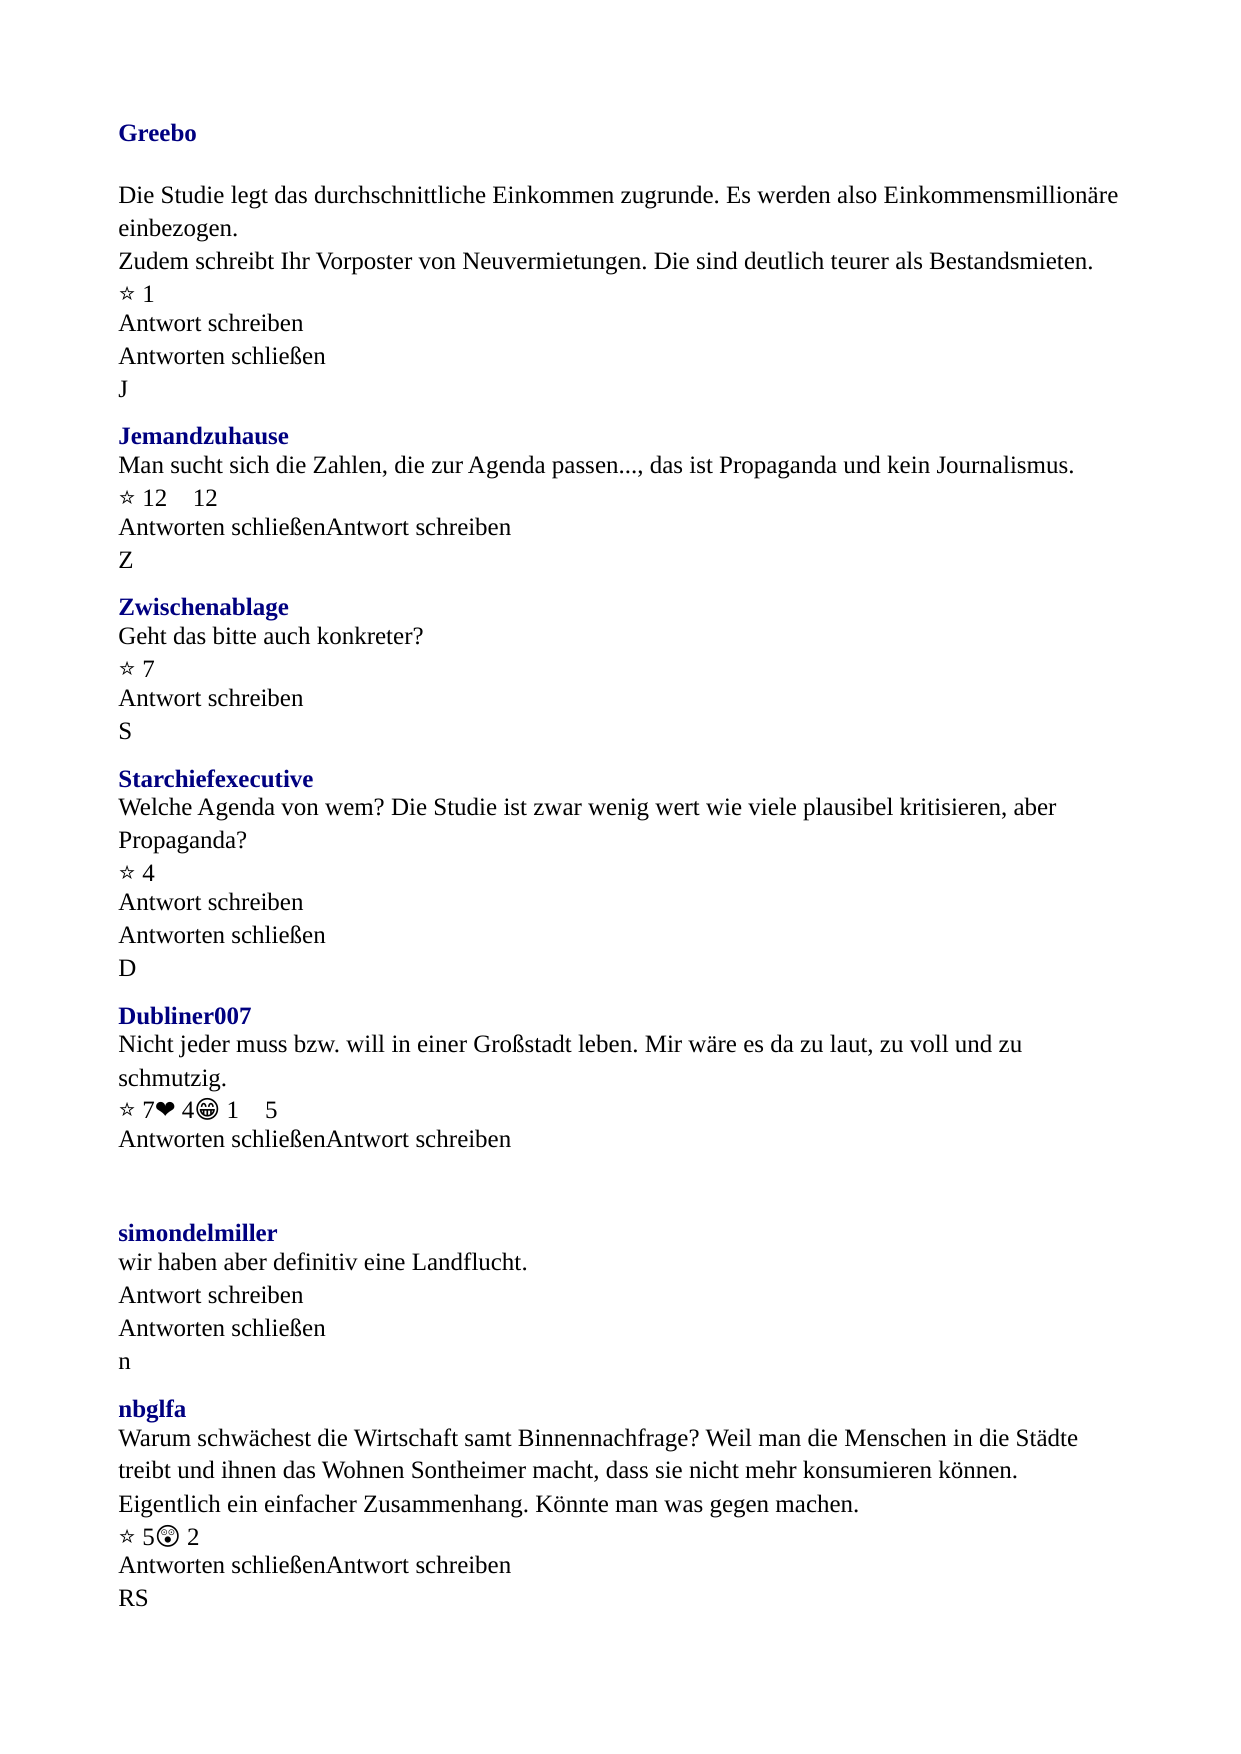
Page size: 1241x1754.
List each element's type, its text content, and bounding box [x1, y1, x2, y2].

text ⭐️ 12🤨 12 [118, 483, 1122, 512]
subtitle Dubliner007 [118, 1001, 1122, 1029]
text ⭐️ 5😲 2 [118, 1522, 1122, 1550]
text Warum schwächest die Wirtschaft samt Binnennachfrage? Weil man die Menschen in die Städte treibt und ihnen das Wohnen Sontheimer macht, dass sie nicht mehr konsumieren können. Eigentlich ein einfacher Zusammenhang. Könnte man was gegen machen. [118, 1423, 1122, 1517]
text S [118, 716, 1122, 745]
text ⭐️ 1 [118, 279, 1122, 308]
text D [118, 953, 1122, 982]
text ⭐️ 7❤️ 4😁 1🤨 5 [118, 1096, 1122, 1124]
text Man sucht sich die Zahlen, die zur Agenda passen..., das ist Propaganda und kein Journalismus. [118, 450, 1122, 479]
subtitle nbglfa [118, 1394, 1122, 1423]
text Antworten schließen [118, 341, 1122, 369]
text ⭐️ 7 [118, 654, 1122, 683]
text J [118, 374, 1122, 402]
text Die Studie legt das durchschnittliche Einkommen zugrunde. Es werden also Einkommensmillionäre einbezogen. [118, 180, 1122, 242]
text Antworten schließenAntwort schreiben [118, 1550, 1122, 1579]
subtitle Jemandzuhause [118, 421, 1122, 450]
text Nicht jeder muss bzw. will in einer Großstadt leben. Mir wäre es da zu laut, zu voll und zu schmutzig. [118, 1029, 1122, 1091]
text Zudem schreibt Ihr Vorposter von Neuvermietungen. Die sind deutlich teurer als Bestandsmieten. [118, 246, 1122, 275]
text Antwort schreiben [118, 1280, 1122, 1309]
text Antwort schreiben [118, 308, 1122, 336]
text n [118, 1346, 1122, 1375]
text Antworten schließenAntwort schreiben [118, 512, 1122, 541]
text Geht das bitte auch konkreter? [118, 621, 1122, 650]
text Antworten schließen [118, 920, 1122, 949]
text Z [118, 545, 1122, 574]
text Antworten schließenAntwort schreiben [118, 1124, 1122, 1153]
subtitle Zwischenablage [118, 592, 1122, 621]
text Antwort schreiben [118, 683, 1122, 712]
text Antwort schreiben [118, 887, 1122, 916]
text ⭐️ 4 [118, 858, 1122, 887]
subtitle simondelmiller [118, 1218, 1122, 1247]
text wir haben aber definitiv eine Landflucht. [118, 1247, 1122, 1276]
text Welche Agenda von wem? Die Studie ist zwar wenig wert wie viele plausibel kritisieren, aber Propaganda? [118, 792, 1122, 854]
subtitle Greebo [118, 118, 1122, 147]
text RS [118, 1583, 1122, 1612]
subtitle Starchiefexecutive [118, 764, 1122, 792]
text Antworten schließen [118, 1313, 1122, 1342]
